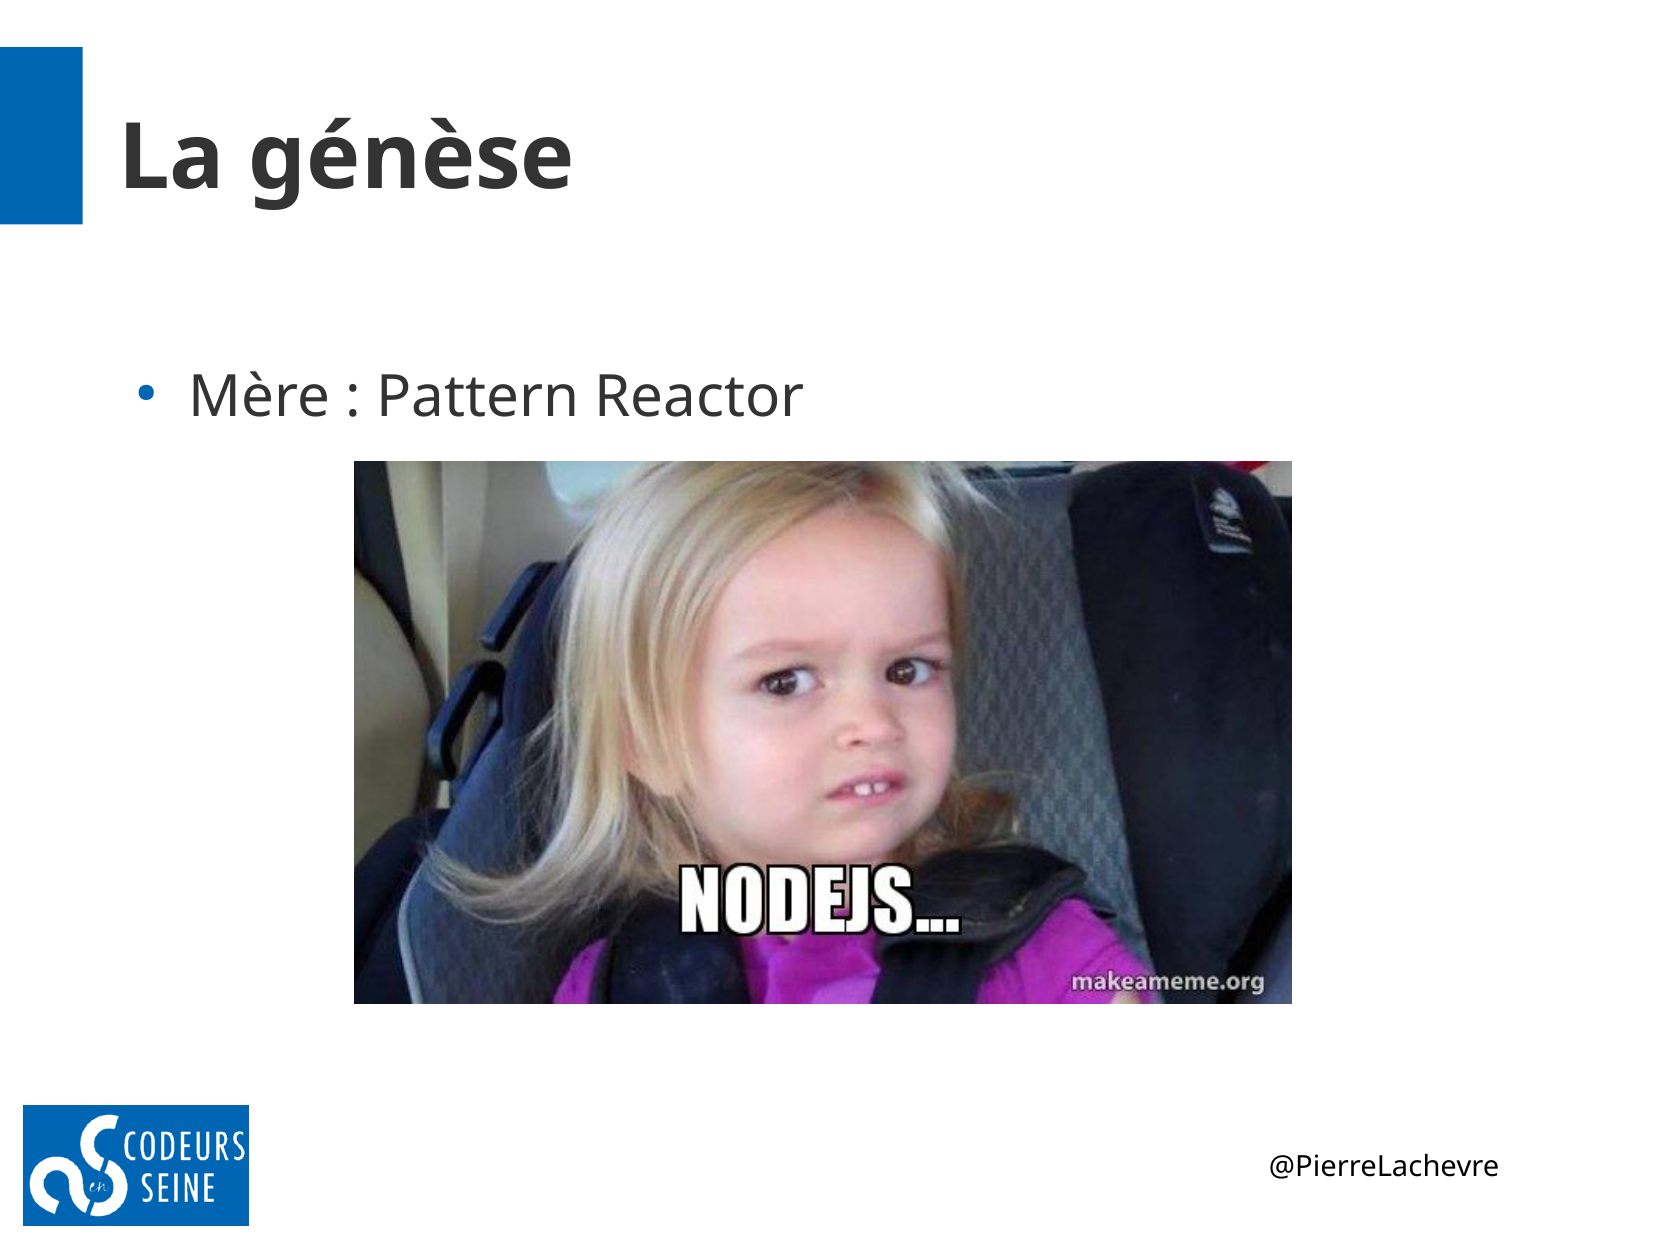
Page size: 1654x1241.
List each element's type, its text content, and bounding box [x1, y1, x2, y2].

picture [354, 461, 1292, 1004]
list Mère : Pattern Reactor [118, 354, 1536, 1074]
picture [23, 1105, 249, 1226]
title La génèse [118, 49, 1571, 257]
